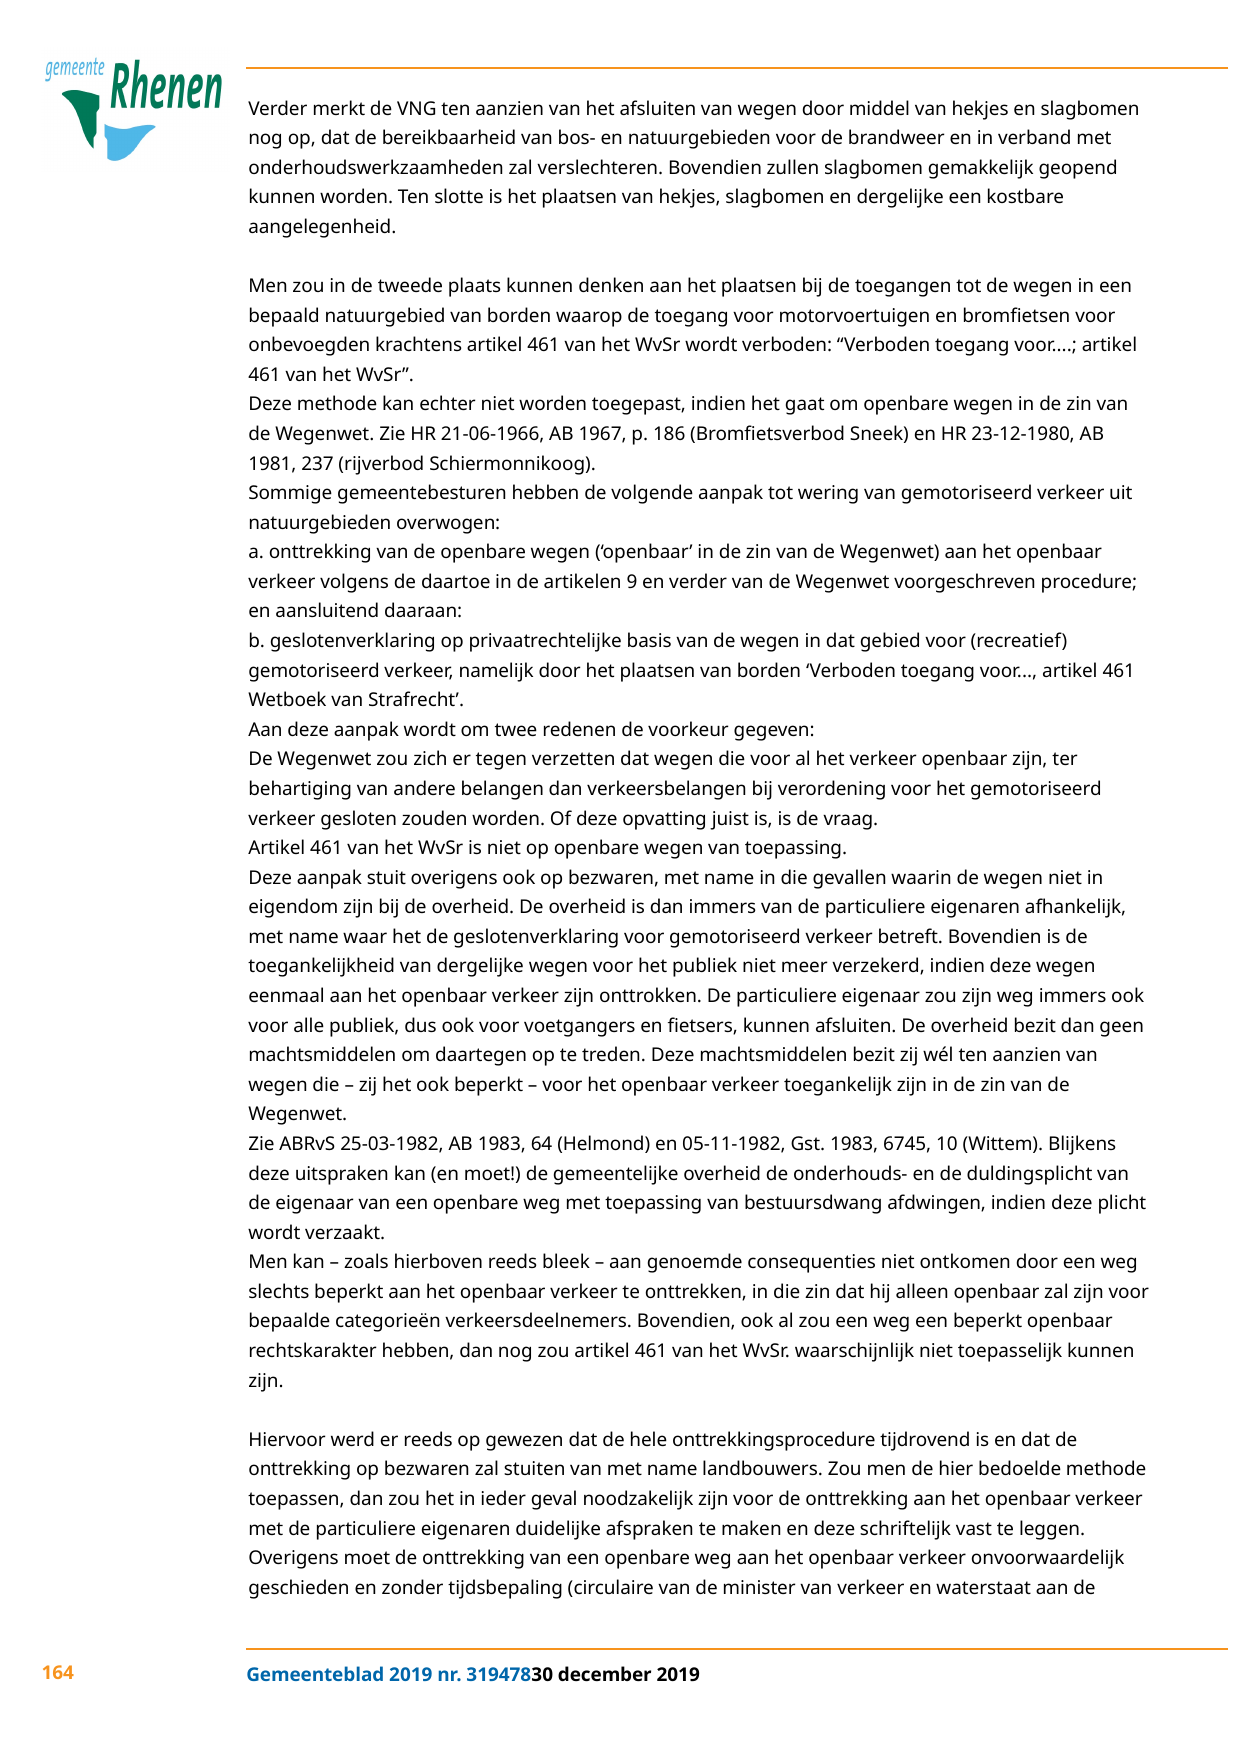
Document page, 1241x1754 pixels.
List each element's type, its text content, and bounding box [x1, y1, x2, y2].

text b. geslotenverklaring op privaatrechtelijke basis van de wegen in dat gebied voor (recreatief) gemotoriseerd verkeer, namelijk door het plaatsen van borden ‘Verboden toegang voor..., artikel 461 Wetboek van Strafrecht’. [248, 627, 1152, 712]
text Hiervoor werd er reeds op gewezen dat de hele onttrekkingsprocedure tijdrovend is en dat de onttrekking op bezwaren zal stuiten van met name landbouwers. Zou men de hier bedoelde methode toepassen, dan zou het in ieder geval noodzakelijk zijn voor de onttrekking aan het openbaar verkeer met de particuliere eigenaren duidelijke afspraken te maken en deze schriftelijk vast te leggen. Overigens moet de onttrekking van een openbare weg aan het openbaar verkeer onvoorwaardelijk geschieden en zonder tijdsbepaling (circulaire van de minister van verkeer en waterstaat aan de [248, 1426, 1152, 1600]
text Deze methode kan echter niet worden toegepast, indien het gaat om openbare wegen in de zin van de Wegenwet. Zie HR 21-06-1966, AB 1967, p. 186 (Bromfietsverbod Sneek) en HR 23-12-1980, AB 1981, 237 (rijverbod Schiermonnikoog). [248, 391, 1152, 476]
text Zie ABRvS 25-03-1982, AB 1983, 64 (Helmond) en 05-11-1982, Gst. 1983, 6745, 10 (Wittem). Blijkens deze uitspraken kan (en moet!) de gemeentelijke overheid de onderhouds- en de duldingsplicht van de eigenaar van een openbare weg met toepassing van bestuursdwang afdwingen, indien deze plicht wordt verzaakt. [248, 1130, 1152, 1245]
text Aan deze aanpak wordt om twee redenen de voorkeur gegeven: [248, 716, 1152, 742]
text Artikel 461 van het WvSr is niet op openbare wegen van toepassing. [248, 834, 1152, 860]
text Deze aanpak stuit overigens ook op bezwaren, met name in die gevallen waarin de wegen niet in eigendom zijn bij de overheid. De overheid is dan immers van de particuliere eigenaren afhankelijk, met name waar het de geslotenverklaring voor gemotoriseerd verkeer betreft. Bovendien is de toegankelijkheid van dergelijke wegen voor het publiek niet meer verzekerd, indien deze wegen eenmaal aan het openbaar verkeer zijn onttrokken. De particuliere eigenaar zou zijn weg immers ook voor alle publiek, dus ook voor voetgangers en fietsers, kunnen afsluiten. De overheid bezit dan geen machtsmiddelen om daartegen op te treden. Deze machtsmiddelen bezit zij wél ten aanzien van wegen die – zij het ook beperkt – voor het openbaar verkeer toegankelijk zijn in de zin van de Wegenwet. [248, 864, 1152, 1126]
text Men kan – zoals hierboven reeds bleek – aan genoemde consequenties niet ontkomen door een weg slechts beperkt aan het openbaar verkeer te onttrekken, in die zin dat hij alleen openbaar zal zijn voor bepaalde categorieën verkeersdeelnemers. Bovendien, ook al zou een weg een beperkt openbaar rechtskarakter hebben, dan nog zou artikel 461 van het WvSr. waarschijnlijk niet toepasselijk kunnen zijn. [248, 1248, 1152, 1393]
text a. onttrekking van de openbare wegen (‘openbaar’ in de zin van de Wegenwet) aan het openbaar verkeer volgens de daartoe in de artikelen 9 en verder van de Wegenwet voorgeschreven procedure; en aansluitend daaraan: [248, 538, 1152, 623]
text De Wegenwet zou zich er tegen verzetten dat wegen die voor al het verkeer openbaar zijn, ter behartiging van andere belangen dan verkeersbelangen bij verordening voor het gemotoriseerd verkeer gesloten zouden worden. Of deze opvatting juist is, is de vraag. [248, 746, 1152, 831]
text Men zou in de tweede plaats kunnen denken aan het plaatsen bij de toegangen tot de wegen in een bepaald natuurgebied van borden waarop de toegang voor motorvoertuigen en bromfietsen voor onbevoegden krachtens artikel 461 van het WvSr wordt verboden: “Verboden toegang voor....; artikel 461 van het WvSr”. [248, 272, 1152, 387]
text Verder merkt de VNG ten aanzien van het afsluiten van wegen door middel van hekjes en slagbomen nog op, dat de bereikbaarheid van bos- en natuurgebieden voor de brandweer en in verband met onderhoudswerkzaamheden zal verslechteren. Bovendien zullen slagbomen gemakkelijk geopend kunnen worden. Ten slotte is het plaatsen van hekjes, slagbomen en dergelijke een kostbare aangelegenheid. [248, 95, 1152, 239]
picture [41, 47, 231, 172]
text Sommige gemeentebesturen hebben de volgende aanpak tot wering van gemotoriseerd verkeer uit natuurgebieden overwogen: [248, 479, 1152, 535]
